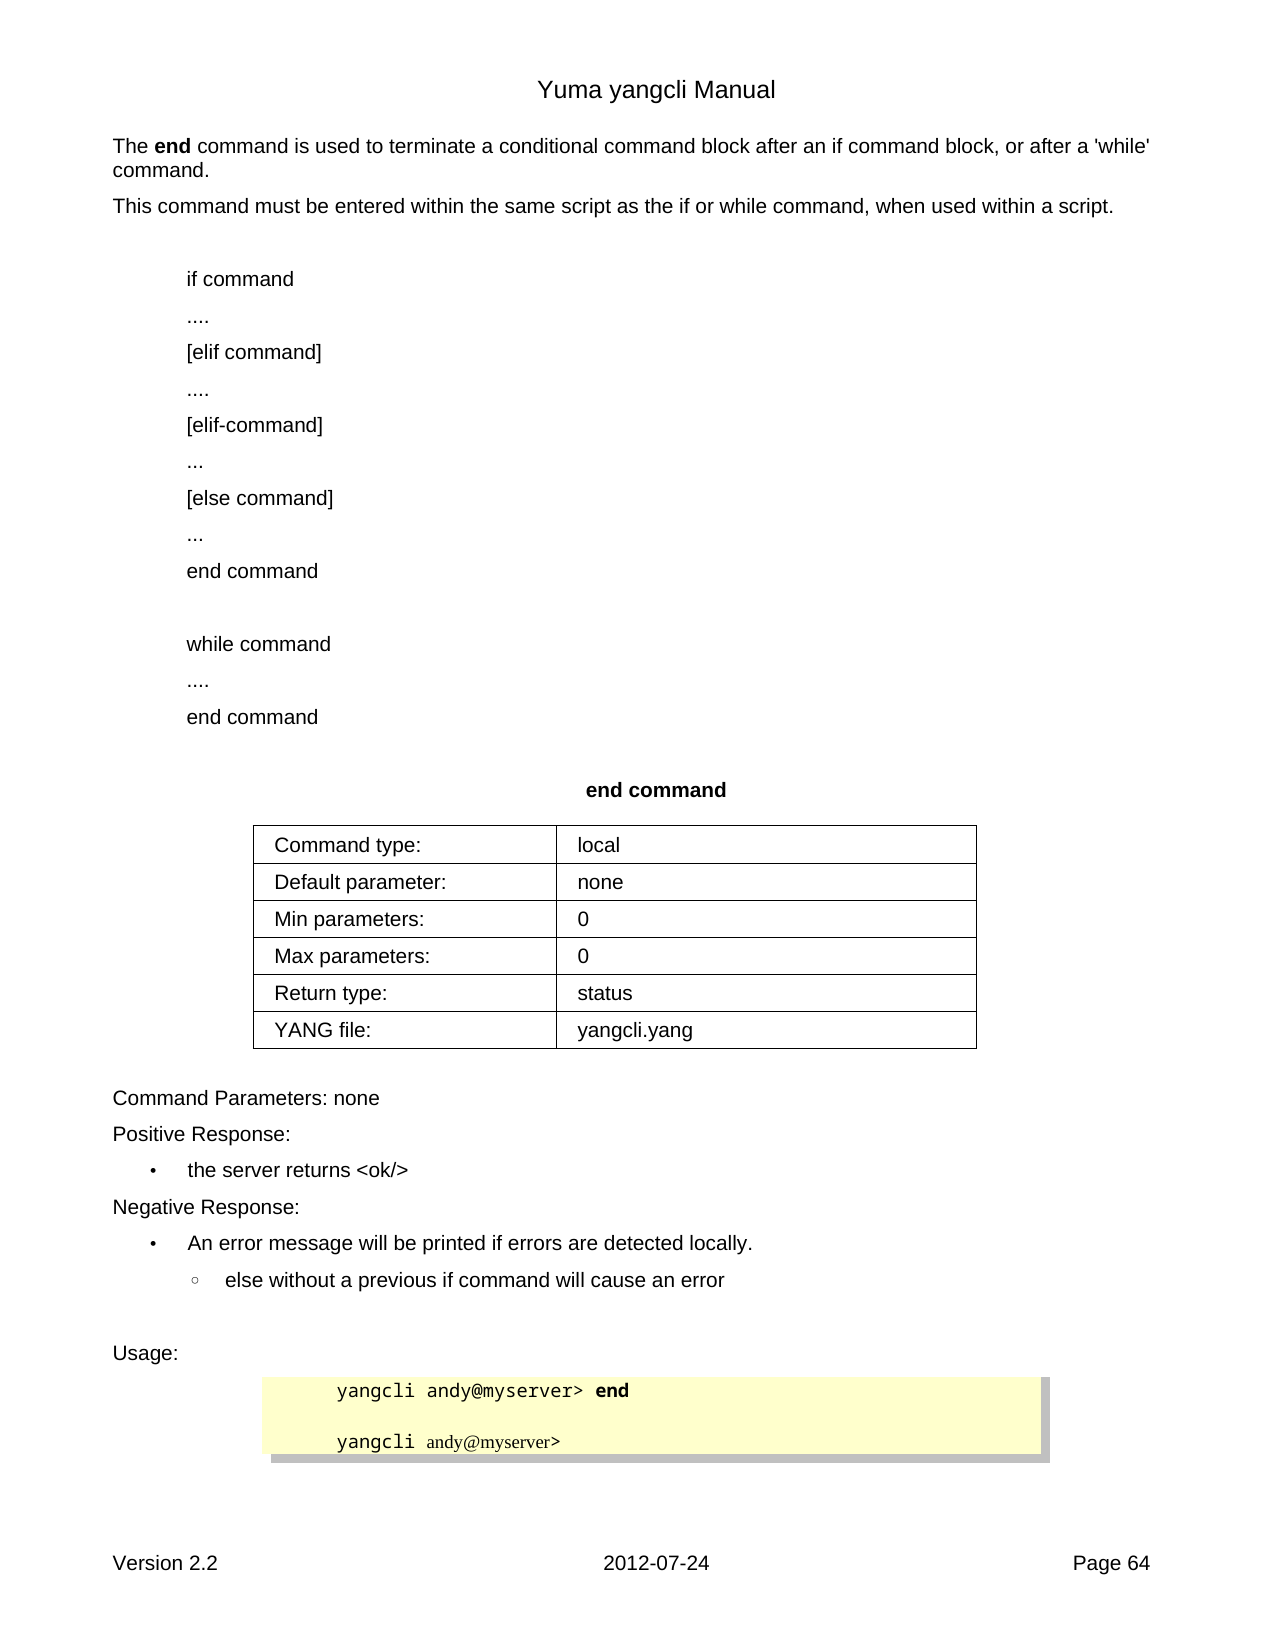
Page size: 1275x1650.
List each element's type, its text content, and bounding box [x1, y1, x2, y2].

table_header local [557, 826, 976, 862]
table_cell 0 [557, 901, 976, 937]
text [else command] [112, 486, 1200, 510]
text if command [112, 267, 1200, 291]
table_cell yangcli.yang [557, 1012, 976, 1048]
list An error message will be printed if errors are detected locally. [150, 1231, 1200, 1255]
subtitle end command [127, 777, 1185, 801]
text [elif command] [112, 340, 1200, 364]
text while command [112, 632, 1200, 656]
table_cell Min parameters: [254, 901, 556, 937]
text Positive Response: [112, 1122, 1200, 1146]
text Negative Response: [112, 1195, 1200, 1219]
text .... [112, 668, 1200, 692]
text yangcli andy@myserver> [262, 1428, 1041, 1454]
text ... [112, 522, 1200, 546]
text end command [112, 559, 1200, 583]
text [elif-command] [112, 413, 1200, 437]
table_cell 0 [557, 938, 976, 974]
text The end command is used to terminate a conditional command block after an if command block, or after a 'while' command. [112, 134, 1200, 182]
table_cell Return type: [254, 975, 556, 1011]
text .... [112, 376, 1200, 400]
text This command must be entered within the same script as the if or while command, when used within a script. [112, 194, 1200, 218]
table_cell Default parameter: [254, 864, 556, 899]
text ... [112, 449, 1200, 473]
text yangcli andy@myserver> end [262, 1377, 1041, 1403]
list else without a previous if command will cause an error [187, 1268, 1200, 1292]
text end command [112, 704, 1200, 728]
table_cell Max parameters: [254, 938, 556, 974]
table_cell status [557, 975, 976, 1011]
table_cell none [557, 864, 976, 899]
text .... [112, 303, 1200, 327]
text Usage: [112, 1341, 1200, 1364]
list the server returns <ok/> [150, 1158, 1200, 1182]
text Command Parameters: none [112, 1085, 1200, 1109]
table_header Command type: [254, 826, 556, 862]
table_cell YANG file: [254, 1012, 556, 1048]
